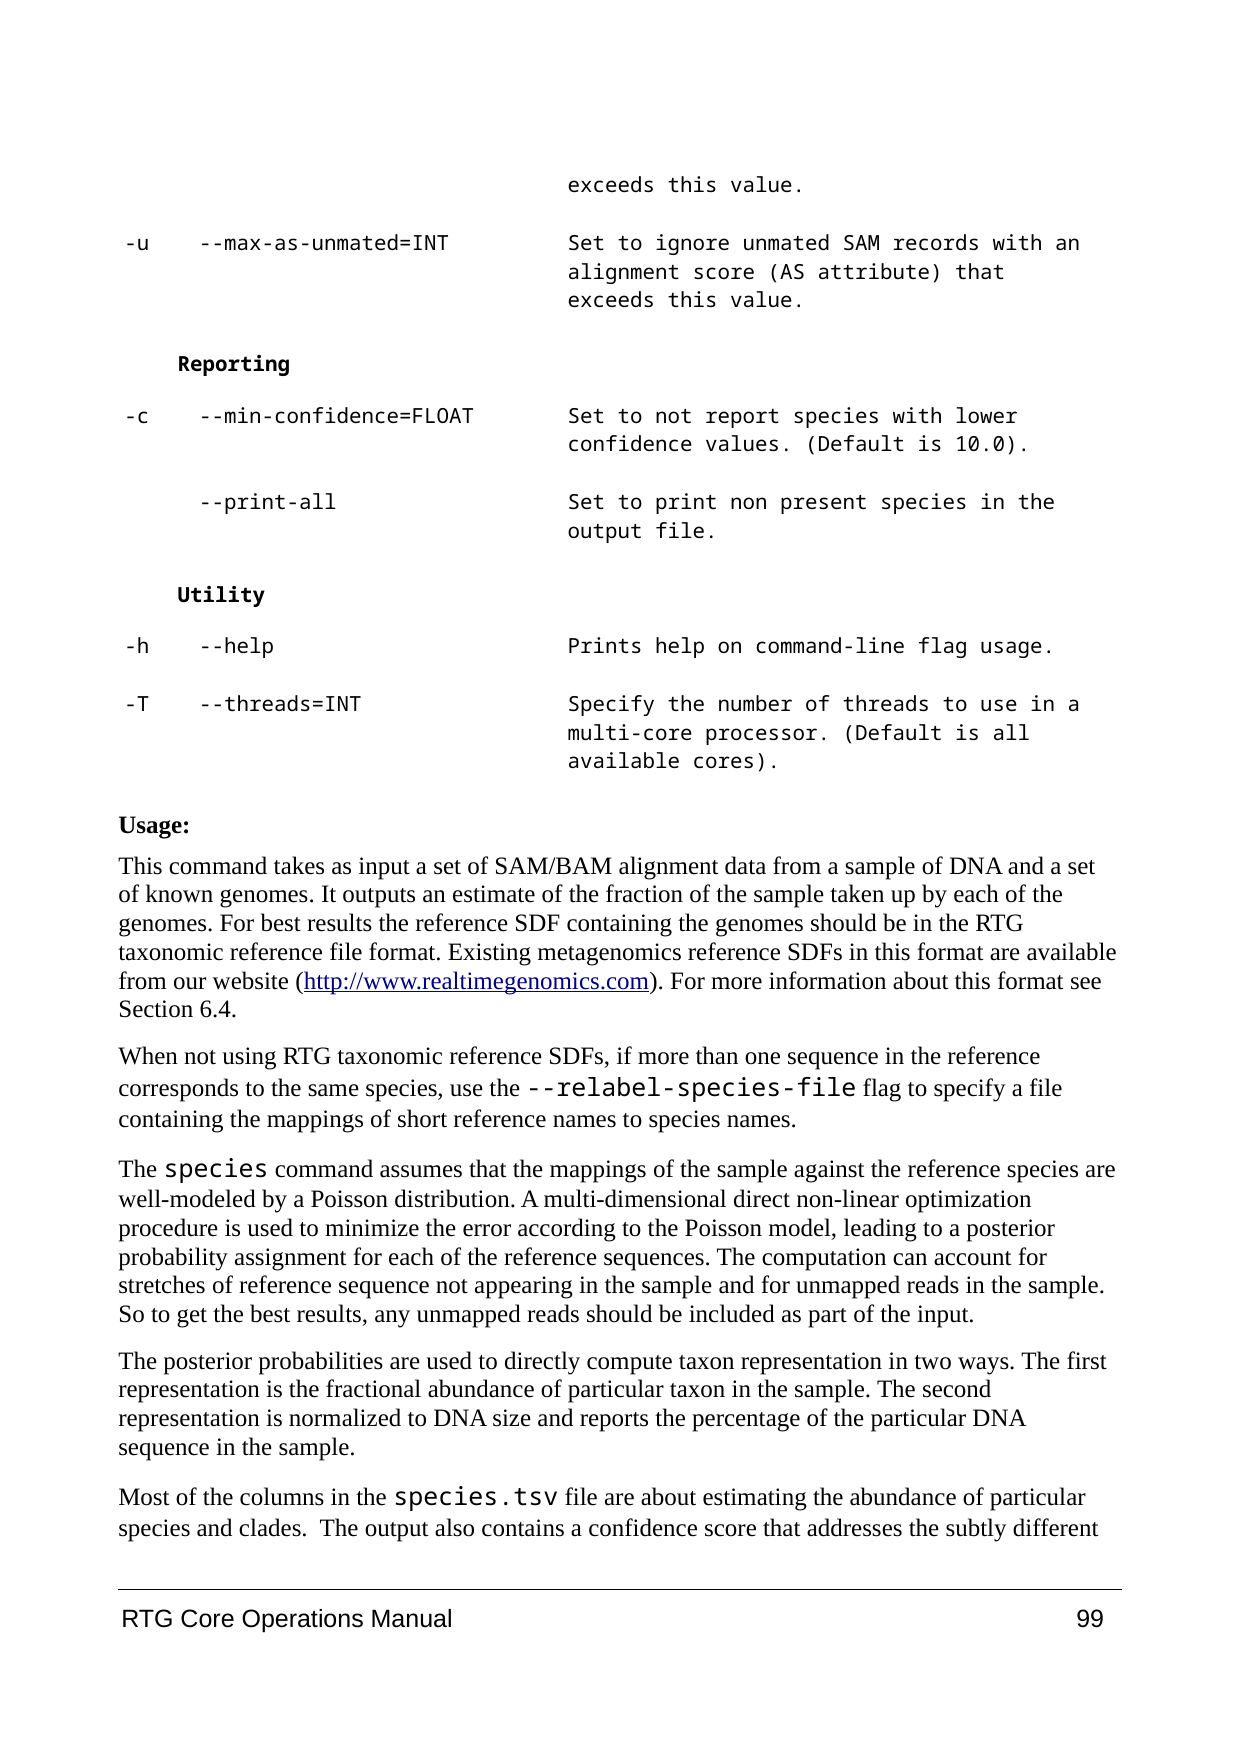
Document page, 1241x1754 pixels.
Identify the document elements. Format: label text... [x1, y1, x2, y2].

table_cell Specify the number of threads to use in a multi-core processor. (Default is all available cores). [561, 678, 1093, 793]
text Most of the columns in the species.tsv file are about estimating the abundance of particular species and clades. The output also contains a confidence score that addresses the subtly different [118, 1478, 1122, 1541]
text Reporting [177, 349, 1122, 377]
table_cell -u [118, 217, 193, 331]
table_cell [118, 159, 193, 217]
table_cell Set to print non present species in the output file. [561, 476, 1093, 562]
table_cell Set to ignore unmated SAM records with an alignment score (AS attribute) that exceeds this value. [561, 217, 1093, 331]
text This command takes as input a set of SAM/BAM alignment data from a sample of DNA and a set of known genomes. It outputs an estimate of the fraction of the sample taken up by each of the genomes. For best results the reference SDF containing the genomes should be in the RTG taxonomic reference file format. Existing metagenomics reference SDFs in this format are available from our website (http://www.realtimegenomics.com). For more information about this format see Section 6.4. [118, 851, 1122, 1023]
text When not using RTG taxonomic reference SDFs, if more than one sequence in the reference corresponds to the same species, use the --relabel-species-file flag to specify a file containing the mappings of short reference names to species names. [118, 1041, 1122, 1133]
text The species command assumes that the mappings of the sample against the reference species are well-modeled by a Poisson distribution. A multi-dimensional direct non-linear optimization procedure is used to minimize the error according to the Poisson model, leading to a posterior probability assignment for each of the reference sequences. The computation can account for stretches of reference sequence not appearing in the sample and for unmapped reads in the sample. So to get the best results, any unmapped reads should be included as part of the input. [118, 1150, 1122, 1328]
text Utility [177, 580, 1122, 608]
subtitle Usage: [118, 810, 1122, 839]
table_header --min-confidence=FLOAT [193, 389, 561, 476]
table_cell -T [118, 678, 193, 793]
table_header -h [118, 620, 193, 678]
text The posterior probabilities are used to directly compute taxon representation in two ways. The first representation is the fractional abundance of particular taxon in the sample. The second representation is normalized to DNA size and reports the percentage of the particular DNA sequence in the sample. [118, 1346, 1122, 1461]
table_cell --threads=INT [193, 678, 561, 793]
table_header Set to not report species with lower confidence values. (Default is 10.0). [561, 389, 1093, 476]
table_cell --max-as-unmated=INT [193, 217, 561, 331]
table_header -c [118, 389, 193, 476]
table_cell [118, 476, 193, 562]
table_cell exceeds this value. [561, 159, 1093, 217]
table_header Prints help on command-line flag usage. [561, 620, 1093, 678]
table_cell --print-all [193, 476, 561, 562]
table_header --help [193, 620, 561, 678]
table_cell [193, 159, 561, 217]
